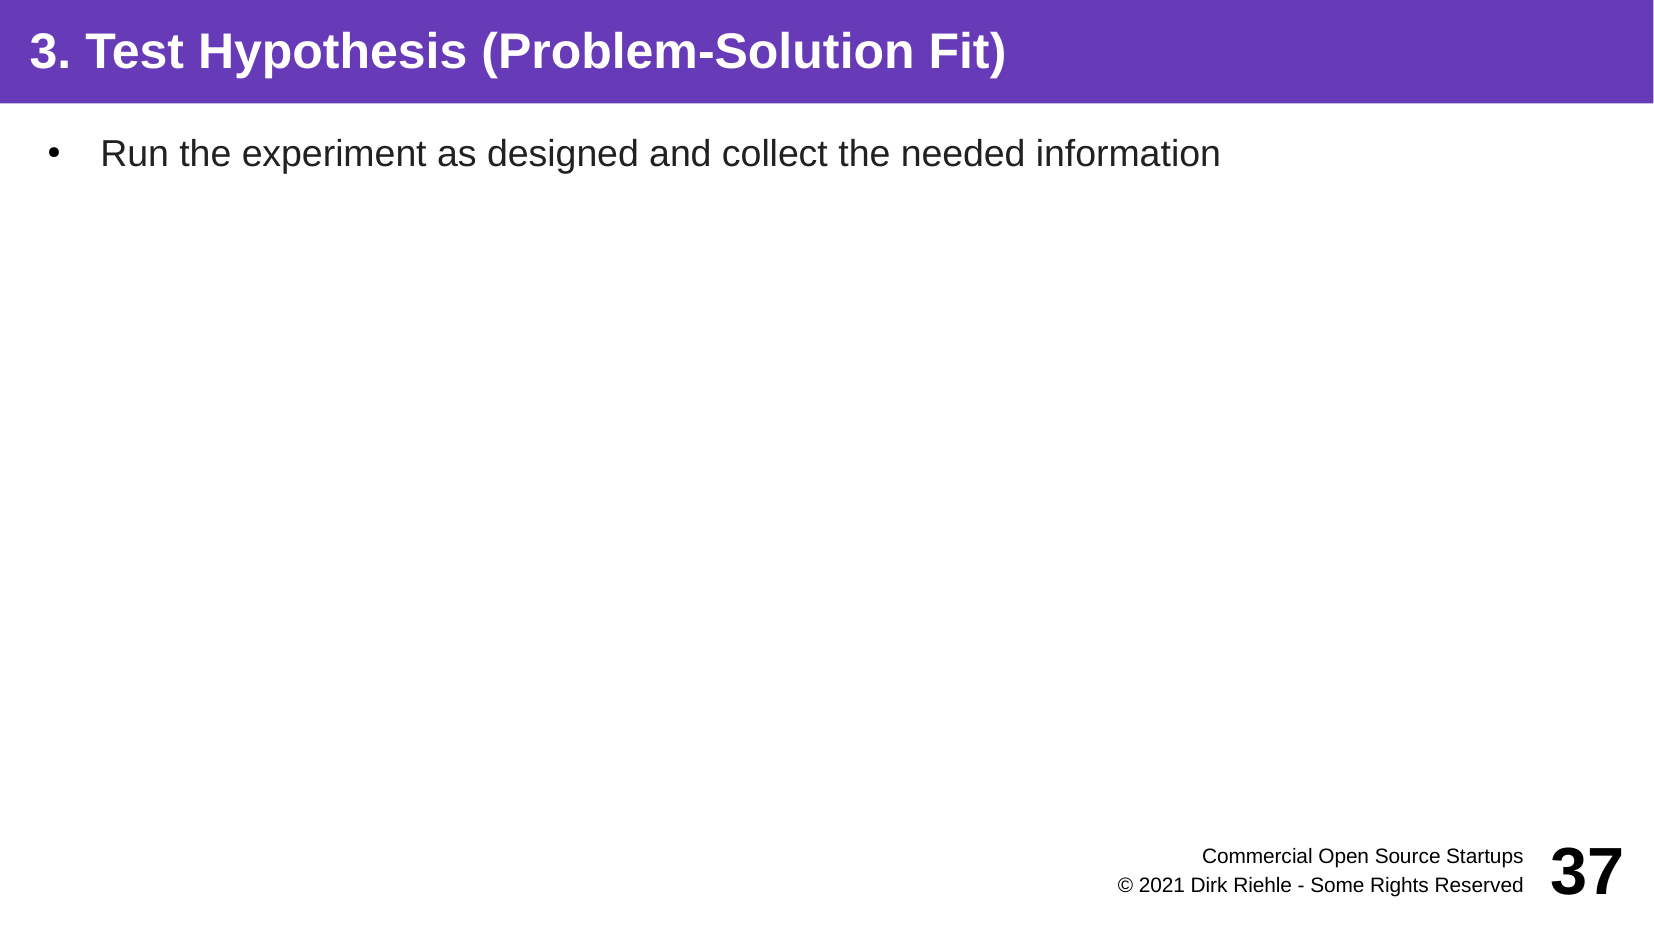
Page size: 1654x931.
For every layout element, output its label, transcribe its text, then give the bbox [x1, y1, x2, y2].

title 3. Test Hypothesis (Problem-Solution Fit) [0, 0, 1654, 104]
list Run the experiment as designed and collect the needed information [29, 132, 1625, 813]
